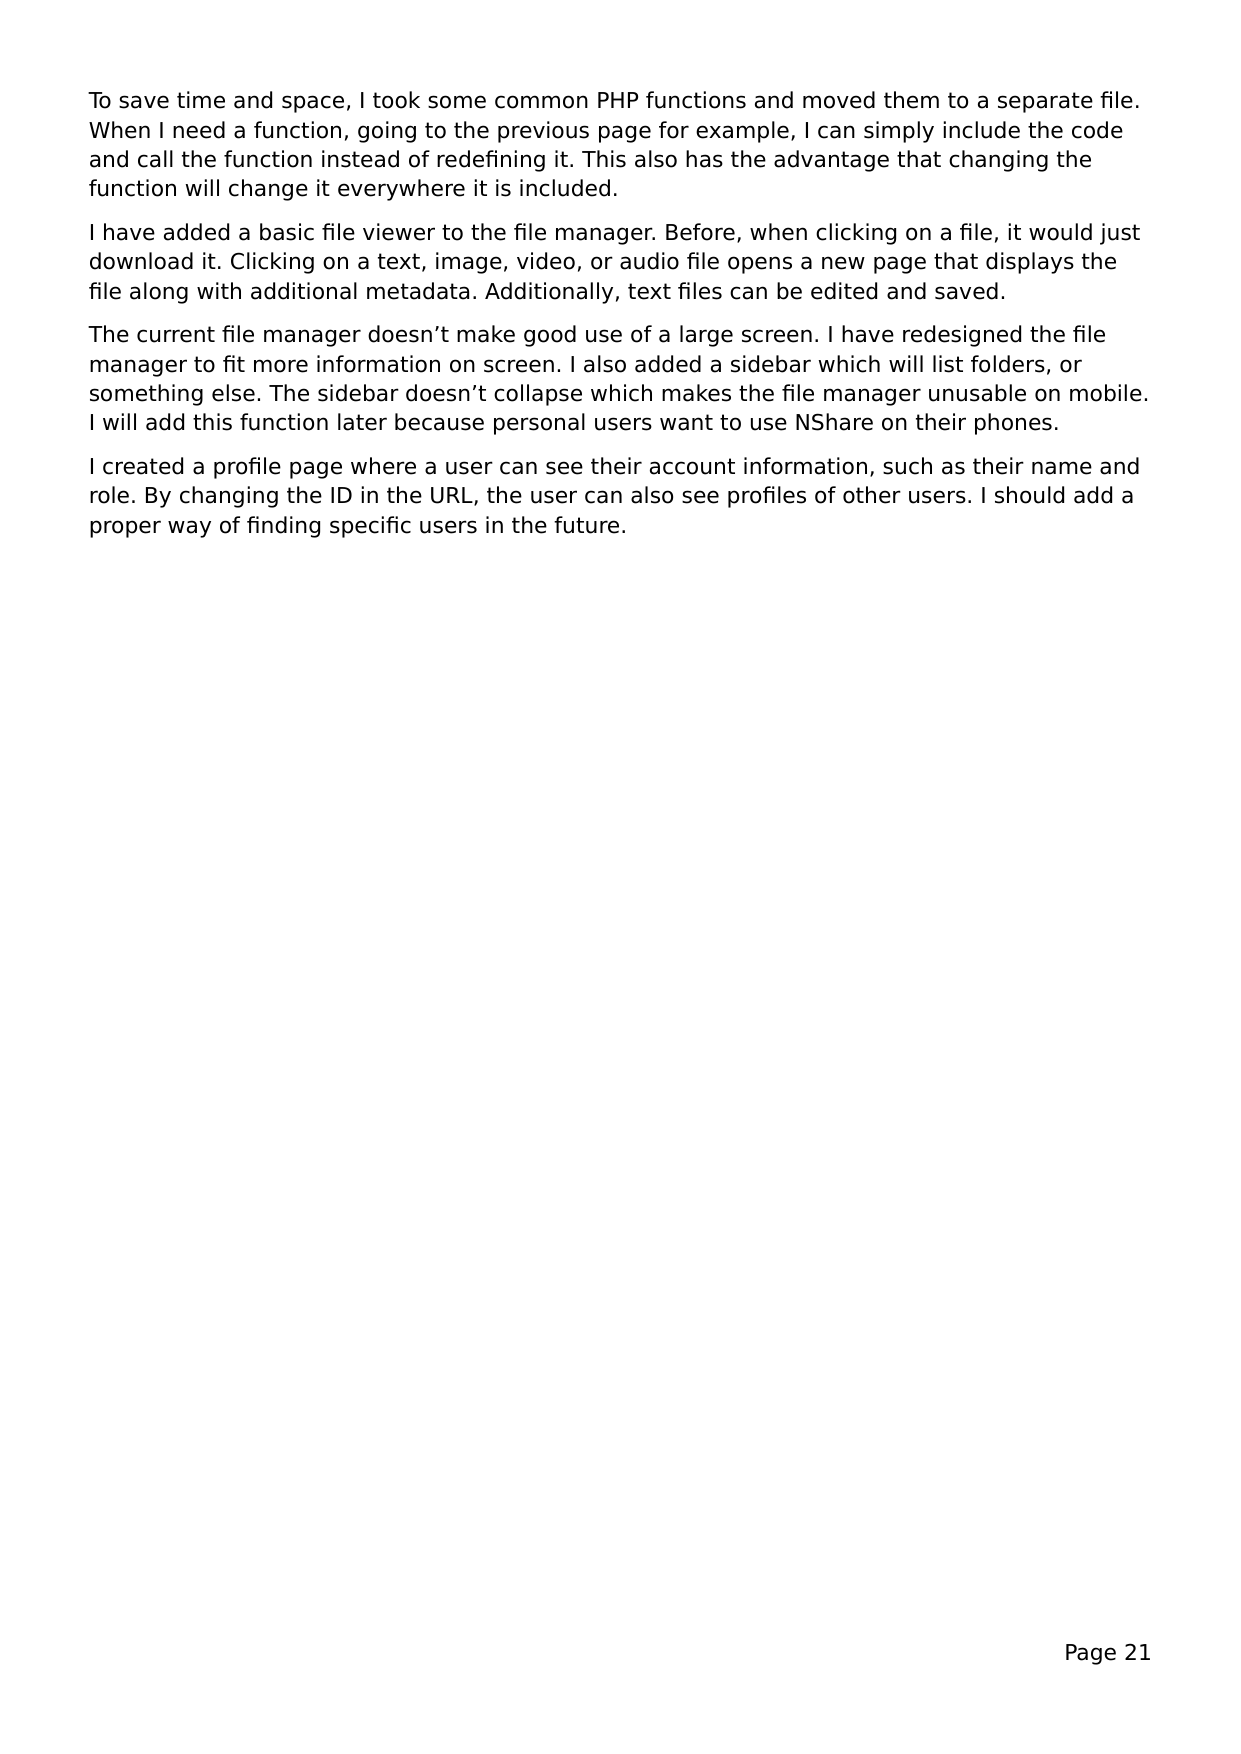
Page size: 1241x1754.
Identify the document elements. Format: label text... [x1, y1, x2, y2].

text To save time and space, I took some common PHP functions and moved them to a separate file. When I need a function, going to the previous page for example, I can simply include the code and call the function instead of redefining it. This also has the advantage that changing the function will change it everywhere it is included. [88, 88, 1152, 202]
text I have added a basic file viewer to the file manager. Before, when clicking on a file, it would just download it. Clicking on a text, image, video, or audio file opens a new page that displays the file along with additional metadata. Additionally, text files can be edited and saved. [88, 220, 1152, 304]
text The current file manager doesn’t make good use of a large screen. I have redesigned the file manager to fit more information on screen. I also added a sidebar which will list folders, or something else. The sidebar doesn’t collapse which makes the file manager unusable on mobile. I will add this function later because personal users want to use NShare on their phones. [88, 323, 1152, 436]
text I created a profile page where a user can see their account information, such as their name and role. By changing the ID in the URL, the user can also see profiles of other users. I should add a proper way of finding specific users in the future. [88, 454, 1152, 538]
